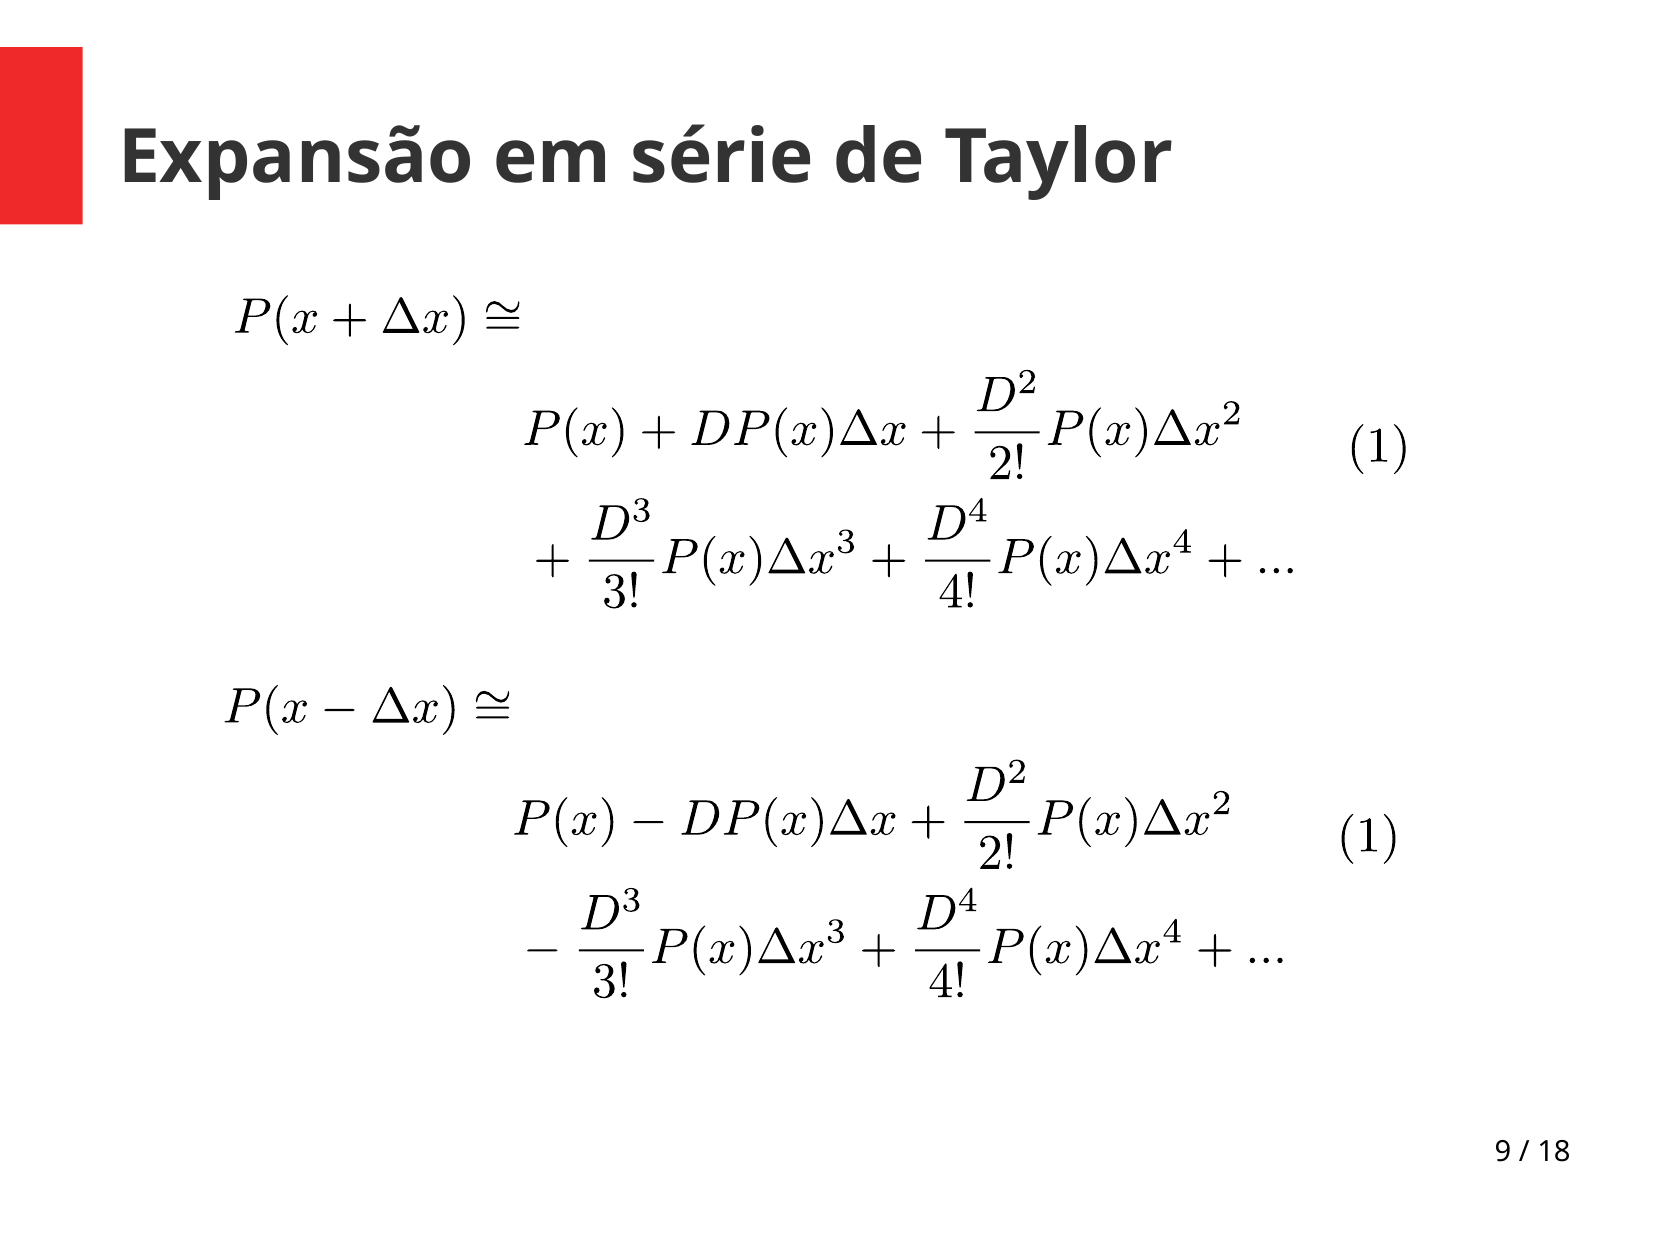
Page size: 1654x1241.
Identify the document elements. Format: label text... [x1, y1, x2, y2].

title Expansão em série de Taylor [118, 49, 1571, 257]
text_box [224, 685, 1396, 999]
text_box [234, 295, 1406, 609]
